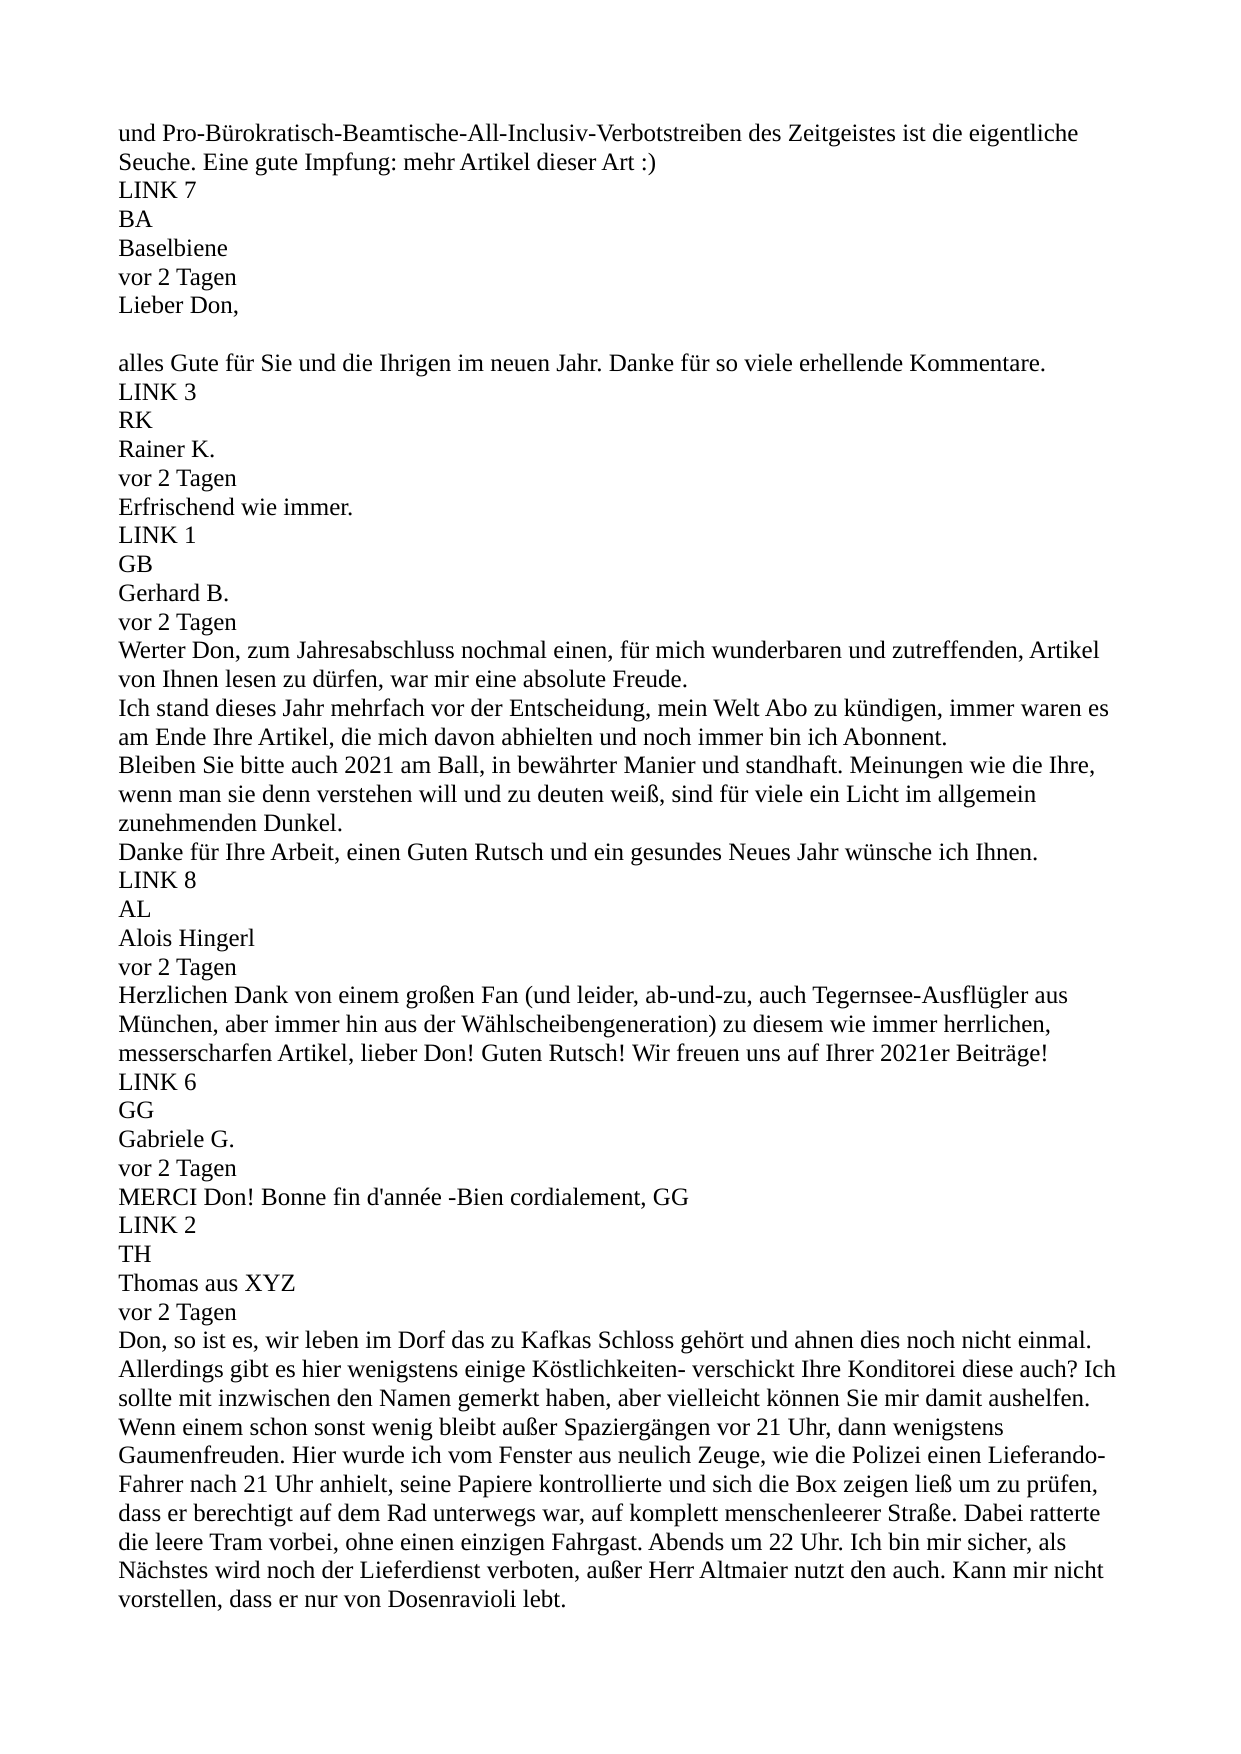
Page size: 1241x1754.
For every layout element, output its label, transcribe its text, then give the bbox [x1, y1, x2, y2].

text BA [118, 204, 1122, 233]
text LINK 7 [118, 176, 1122, 204]
text Baselbiene [118, 233, 1122, 262]
text vor 2 Tagen [118, 607, 1122, 636]
text Rainer K. [118, 434, 1122, 463]
text Erfrischend wie immer. [118, 492, 1122, 521]
text LINK 3 [118, 377, 1122, 406]
text LINK 6 [118, 1067, 1122, 1096]
text vor 2 Tagen [118, 1153, 1122, 1182]
text Lieber Don, [118, 291, 1122, 319]
text Allerdings gibt es hier wenigstens einige Köstlichkeiten- verschickt Ihre Konditorei diese auch? Ich sollte mit inzwischen den Namen gemerkt haben, aber vielleicht können Sie mir damit aushelfen. [118, 1354, 1122, 1412]
text LINK 1 [118, 521, 1122, 549]
text vor 2 Tagen [118, 463, 1122, 492]
text Ich stand dieses Jahr mehrfach vor der Entscheidung, mein Welt Abo zu kündigen, immer waren es am Ende Ihre Artikel, die mich davon abhielten und noch immer bin ich Abonnent. [118, 693, 1122, 751]
text vor 2 Tagen [118, 262, 1122, 291]
text Wenn einem schon sonst wenig bleibt außer Spaziergängen vor 21 Uhr, dann wenigstens Gaumenfreuden. Hier wurde ich vom Fenster aus neulich Zeuge, wie die Polizei einen Lieferando-Fahrer nach 21 Uhr anhielt, seine Papiere kontrollierte und sich die Box zeigen ließ um zu prüfen, dass er berechtigt auf dem Rad unterwegs war, auf komplett menschenleerer Straße. Dabei ratterte die leere Tram vorbei, ohne einen einzigen Fahrgast. Abends um 22 Uhr. Ich bin mir sicher, als Nächstes wird noch der Lieferdienst verboten, außer Herr Altmaier nutzt den auch. Kann mir nicht vorstellen, dass er nur von Dosenravioli lebt. [118, 1412, 1122, 1613]
text Werter Don, zum Jahresabschluss nochmal einen, für mich wunderbaren und zutreffenden, Artikel von Ihnen lesen zu dürfen, war mir eine absolute Freude. [118, 636, 1122, 693]
text vor 2 Tagen [118, 1297, 1122, 1326]
text Thomas aus XYZ [118, 1268, 1122, 1297]
text Herzlichen Dank von einem großen Fan (und leider, ab-und-zu, auch Tegernsee-Ausflügler aus München, aber immer hin aus der Wählscheibengeneration) zu diesem wie immer herrlichen, messerscharfen Artikel, lieber Don! Guten Rutsch! Wir freuen uns auf Ihrer 2021er Beiträge! [118, 981, 1122, 1067]
text Danke für Ihre Arbeit, einen Guten Rutsch und ein gesundes Neues Jahr wünsche ich Ihnen. [118, 837, 1122, 866]
text vor 2 Tagen [118, 952, 1122, 981]
text MERCI Don! Bonne fin d'année -Bien cordialement, GG [118, 1182, 1122, 1211]
text RK [118, 406, 1122, 434]
text AL [118, 894, 1122, 923]
text TH [118, 1239, 1122, 1268]
text und Pro-Bürokratisch-Beamtische-All-Inclusiv-Verbotstreiben des Zeitgeistes ist die eigentliche Seuche. Eine gute Impfung: mehr Artikel dieser Art :) [118, 118, 1122, 176]
text GG [118, 1096, 1122, 1124]
text LINK 8 [118, 866, 1122, 894]
text Alois Hingerl [118, 923, 1122, 952]
text alles Gute für Sie und die Ihrigen im neuen Jahr. Danke für so viele erhellende Kommentare. [118, 348, 1122, 377]
text GB [118, 549, 1122, 578]
text LINK 2 [118, 1211, 1122, 1239]
text Bleiben Sie bitte auch 2021 am Ball, in bewährter Manier und standhaft. Meinungen wie die Ihre, wenn man sie denn verstehen will und zu deuten weiß, sind für viele ein Licht im allgemein zunehmenden Dunkel. [118, 751, 1122, 837]
text Gabriele G. [118, 1124, 1122, 1153]
text Gerhard B. [118, 578, 1122, 607]
text Don, so ist es, wir leben im Dorf das zu Kafkas Schloss gehört und ahnen dies noch nicht einmal. [118, 1326, 1122, 1354]
